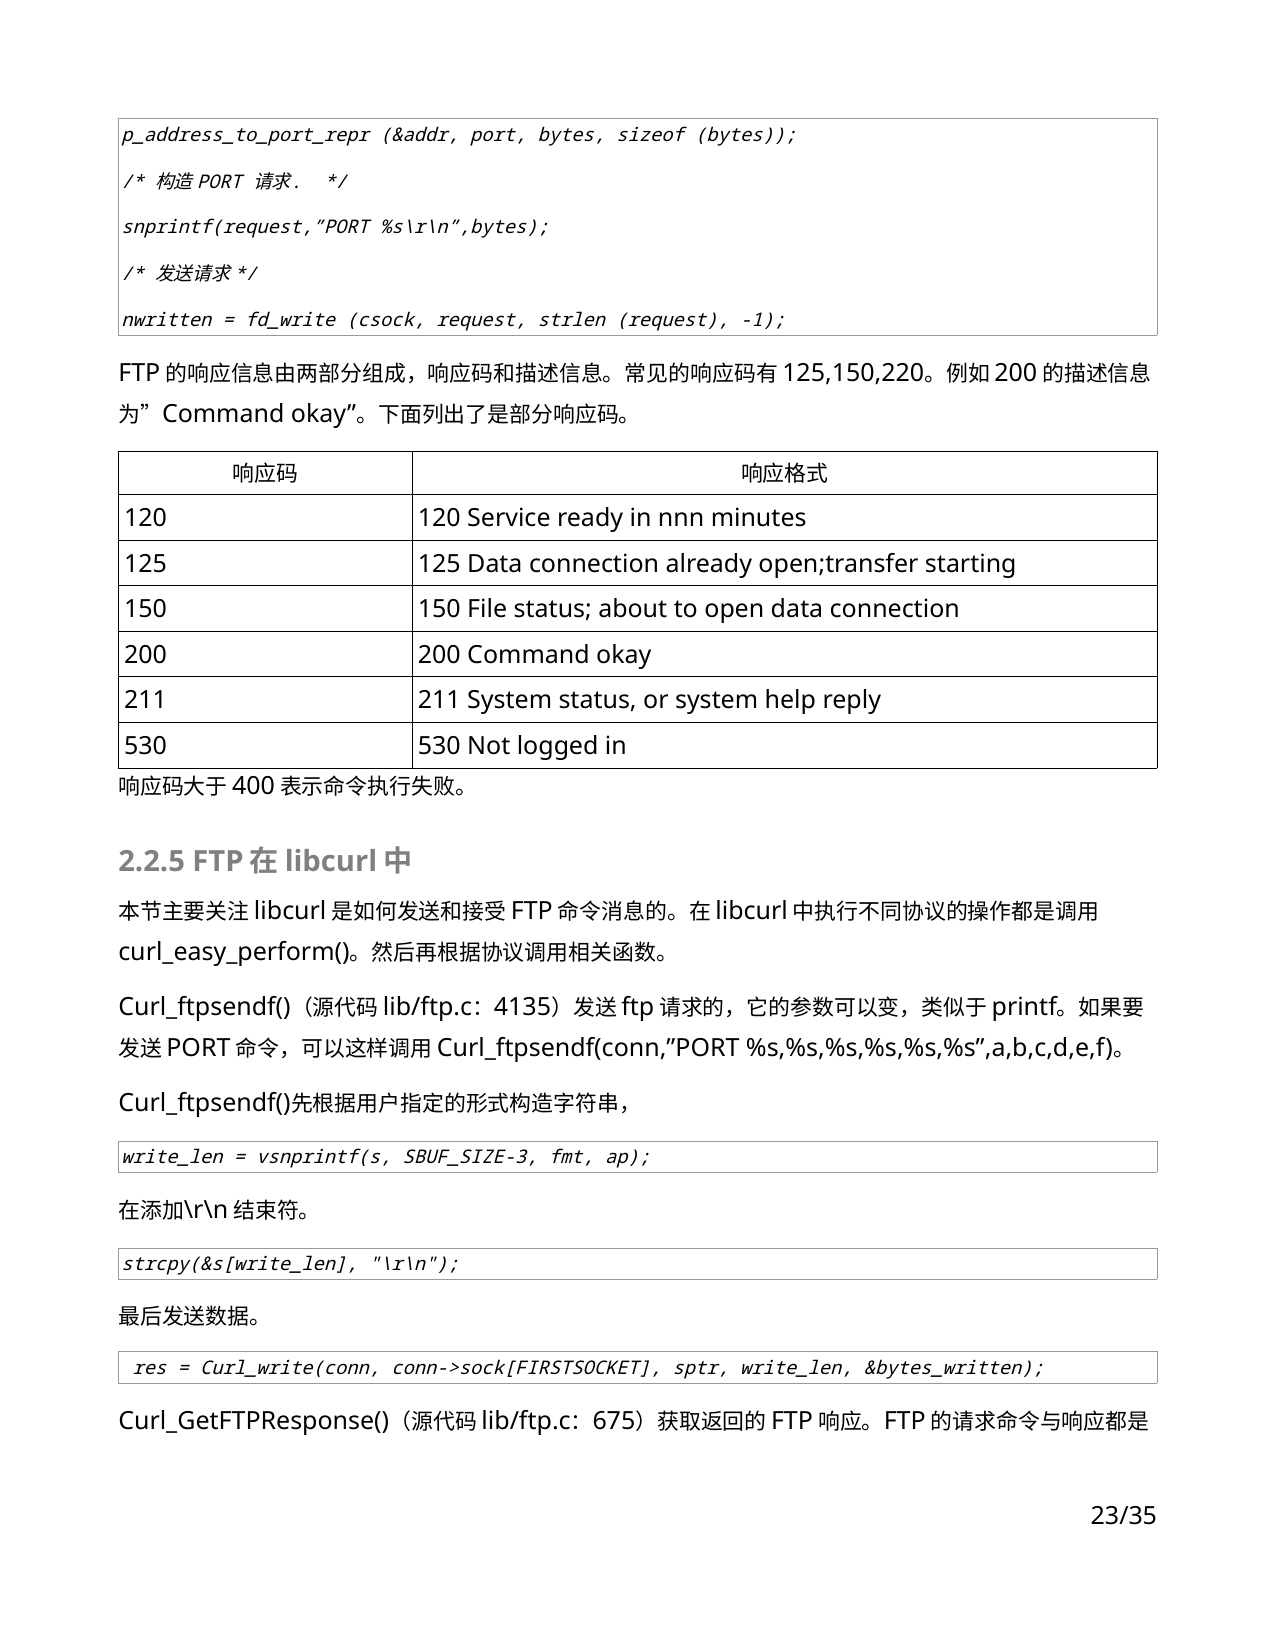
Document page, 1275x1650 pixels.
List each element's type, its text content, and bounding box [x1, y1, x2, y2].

table_cell 200 [119, 632, 412, 676]
table_cell 211 [119, 677, 412, 722]
text /* 发送请求 */ [119, 256, 1157, 286]
table_header 响应码 [119, 452, 412, 494]
text /* 构造 PORT 请求. */ [119, 163, 1157, 194]
subtitle 2.2.5 FTP在libcurl中 [118, 838, 1157, 880]
table_cell 150 [119, 586, 412, 631]
text nwritten = fd_write (csock, request, strlen (request), -1); [119, 303, 1157, 335]
table_header 响应格式 [413, 452, 1157, 494]
text strcpy(&s[write_len], "\r\n"); [119, 1249, 1157, 1279]
text 最后发送数据。 [118, 1299, 1157, 1331]
table_cell 125 [119, 541, 412, 585]
text p_address_to_port_repr (&addr, port, bytes, sizeof (bytes)); [119, 119, 1157, 147]
text 响应码大于400表示命令执行失败。 [118, 769, 1157, 802]
table_cell 530 Not logged in [413, 723, 1157, 768]
table_cell 120 Service ready in nnn minutes [413, 495, 1157, 539]
table_cell 530 [119, 723, 412, 768]
table_cell 211 System status, or system help reply [413, 677, 1157, 722]
table_cell 200 Command okay [413, 632, 1157, 676]
text 本节主要关注libcurl是如何发送和接受FTP命令消息的。在libcurl中执行不同协议的操作都是调用curl_easy_perform()。然后再根据协议调用相关函数。 [118, 893, 1157, 967]
text FTP的响应信息由两部分组成，响应码和描述信息。常见的响应码有125,150,220。例如200的描述信息为”Command okay”。下面列出了是部分响应码。 [118, 354, 1157, 429]
text res = Curl_write(conn, conn->sock[FIRSTSOCKET], sptr, write_len, &bytes_written); [119, 1352, 1157, 1383]
text Curl_ftpsendf()先根据用户指定的形式构造字符串， [118, 1085, 1157, 1119]
text write_len = vsnprintf(s, SBUF_SIZE-3, fmt, ap); [119, 1142, 1157, 1172]
table_cell 125 Data connection already open;transfer starting [413, 541, 1157, 585]
text 在添加\r\n结束符。 [118, 1192, 1157, 1226]
text snprintf(request,”PORT %s\r\n”,bytes); [119, 211, 1157, 239]
text Curl_GetFTPResponse()（源代码lib/ftp.c：675）获取返回的FTP响应。FTP的请求命令与响应都是 [118, 1403, 1157, 1437]
table_cell 120 [119, 495, 412, 539]
table_cell 150 File status; about to open data connection [413, 586, 1157, 631]
text Curl_ftpsendf()（源代码lib/ftp.c：4135）发送ftp请求的，它的参数可以变，类似于printf。如果要发送PORT命令，可以这样调用Curl_ftpsendf(conn,”PORT %s,%s,%s,%s,%s,%s”,a,b,c,d,e,f)。 [118, 989, 1157, 1064]
